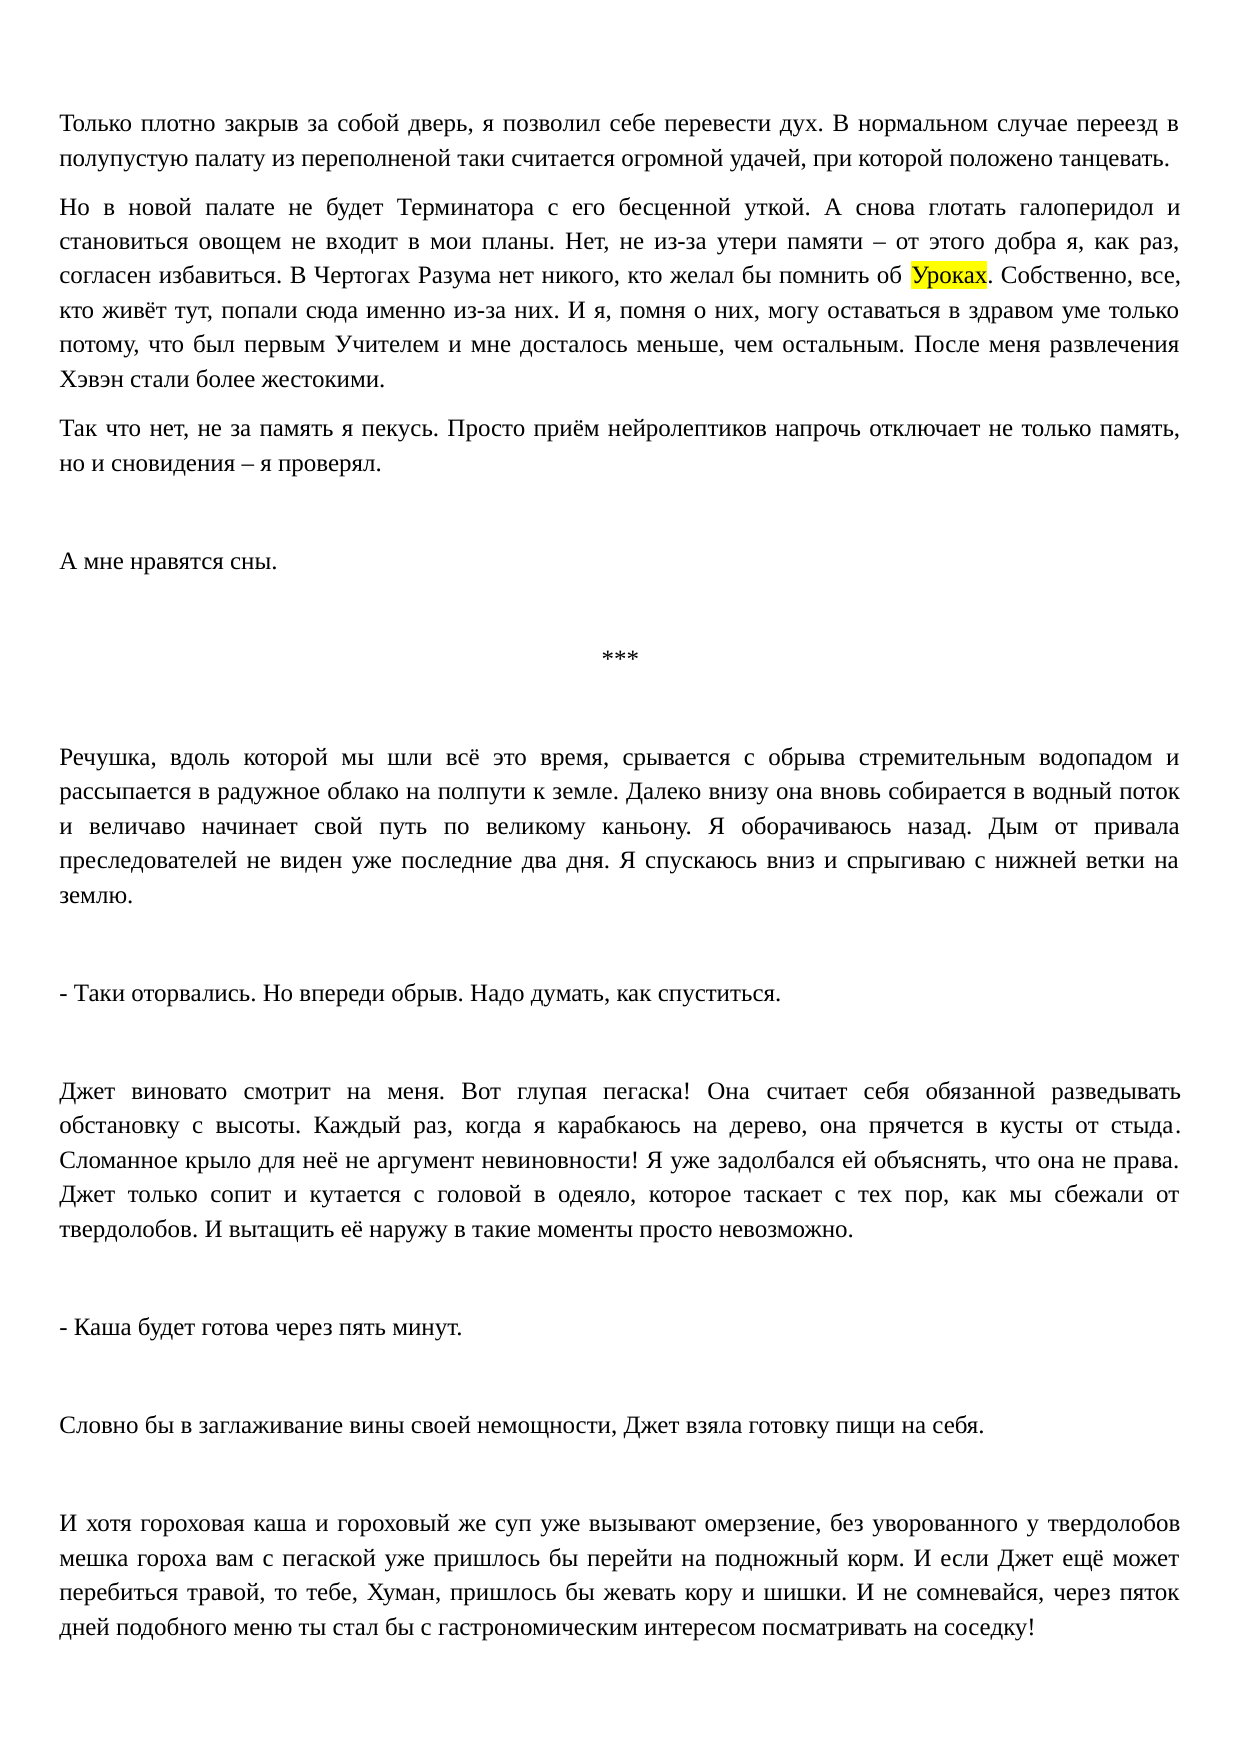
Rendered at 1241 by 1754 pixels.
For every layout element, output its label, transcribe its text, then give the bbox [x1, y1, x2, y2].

text Но в новой палате не будет Терминатора с его бесценной уткой. А снова глотать галоперидол и становиться овощем не входит в мои планы. Нет, не из-за утери памяти – от этого добра я, как раз, согласен избавиться. В Чертогах Разума нет никого, кто желал бы помнить об Уроках. Собственно, все, кто живёт тут, попали сюда именно из-за них. И я, помня о них, могу оставаться в здравом уме только потому, что был первым Учителем и мне досталось меньше, чем остальным. После меня развлечения Хэвэн стали более жестокими. [59, 192, 1181, 393]
text *** [59, 644, 1181, 673]
text Словно бы в заглаживание вины своей немощности, Джет взяла готовку пищи на себя. [59, 1410, 1181, 1439]
text А мне нравятся сны. [59, 546, 1181, 574]
text Так что нет, не за память я пекусь. Просто приём нейролептиков напрочь отключает не только память, но и сновидения – я проверял. [59, 413, 1181, 476]
text Джет виновато смотрит на меня. Вот глупая пегаска! Она считает себя обязанной разведывать обстановку с высоты. Каждый раз, когда я карабкаюсь на дерево, она прячется в кусты от стыда. Сломанное крыло для неё не аргумент невиновности! Я уже задолбался ей объяснять, что она не права. Джет только сопит и кутается с головой в одеяло, которое таскает с тех пор, как мы сбежали от твердолобов. И вытащить её наружу в такие моменты просто невозможно. [59, 1076, 1181, 1243]
text И хотя гороховая каша и гороховый же суп уже вызывают омерзение, без уворованного у твердолобов мешка гороха вам с пегаской уже пришлось бы перейти на подножный корм. И если Джет ещё может перебиться травой, то тебе, Хуман, пришлось бы жевать кору и шишки. И не сомневайся, через пяток дней подобного меню ты стал бы с гастрономическим интересом посматривать на соседку! [59, 1508, 1181, 1641]
text Только плотно закрыв за собой дверь, я позволил себе перевести дух. В нормальном случае переезд в полупустую палату из переполненой таки считается огромной удачей, при которой положено танцевать. [59, 108, 1181, 171]
text Речушка, вдоль которой мы шли всё это время, срывается с обрыва стремительным водопадом и рассыпается в радужное облако на полпути к земле. Далеко внизу она вновь собирается в водный поток и величаво начинает свой путь по великому каньону. Я оборачиваюсь назад. Дым от привала преследователей не виден уже последние два дня. Я спускаюсь вниз и спрыгиваю с нижней ветки на землю. [59, 742, 1181, 909]
text - Таки оторвались. Но впереди обрыв. Надо думать, как спуститься. [59, 978, 1181, 1007]
text - Каша будет готова через пять минут. [59, 1312, 1181, 1341]
